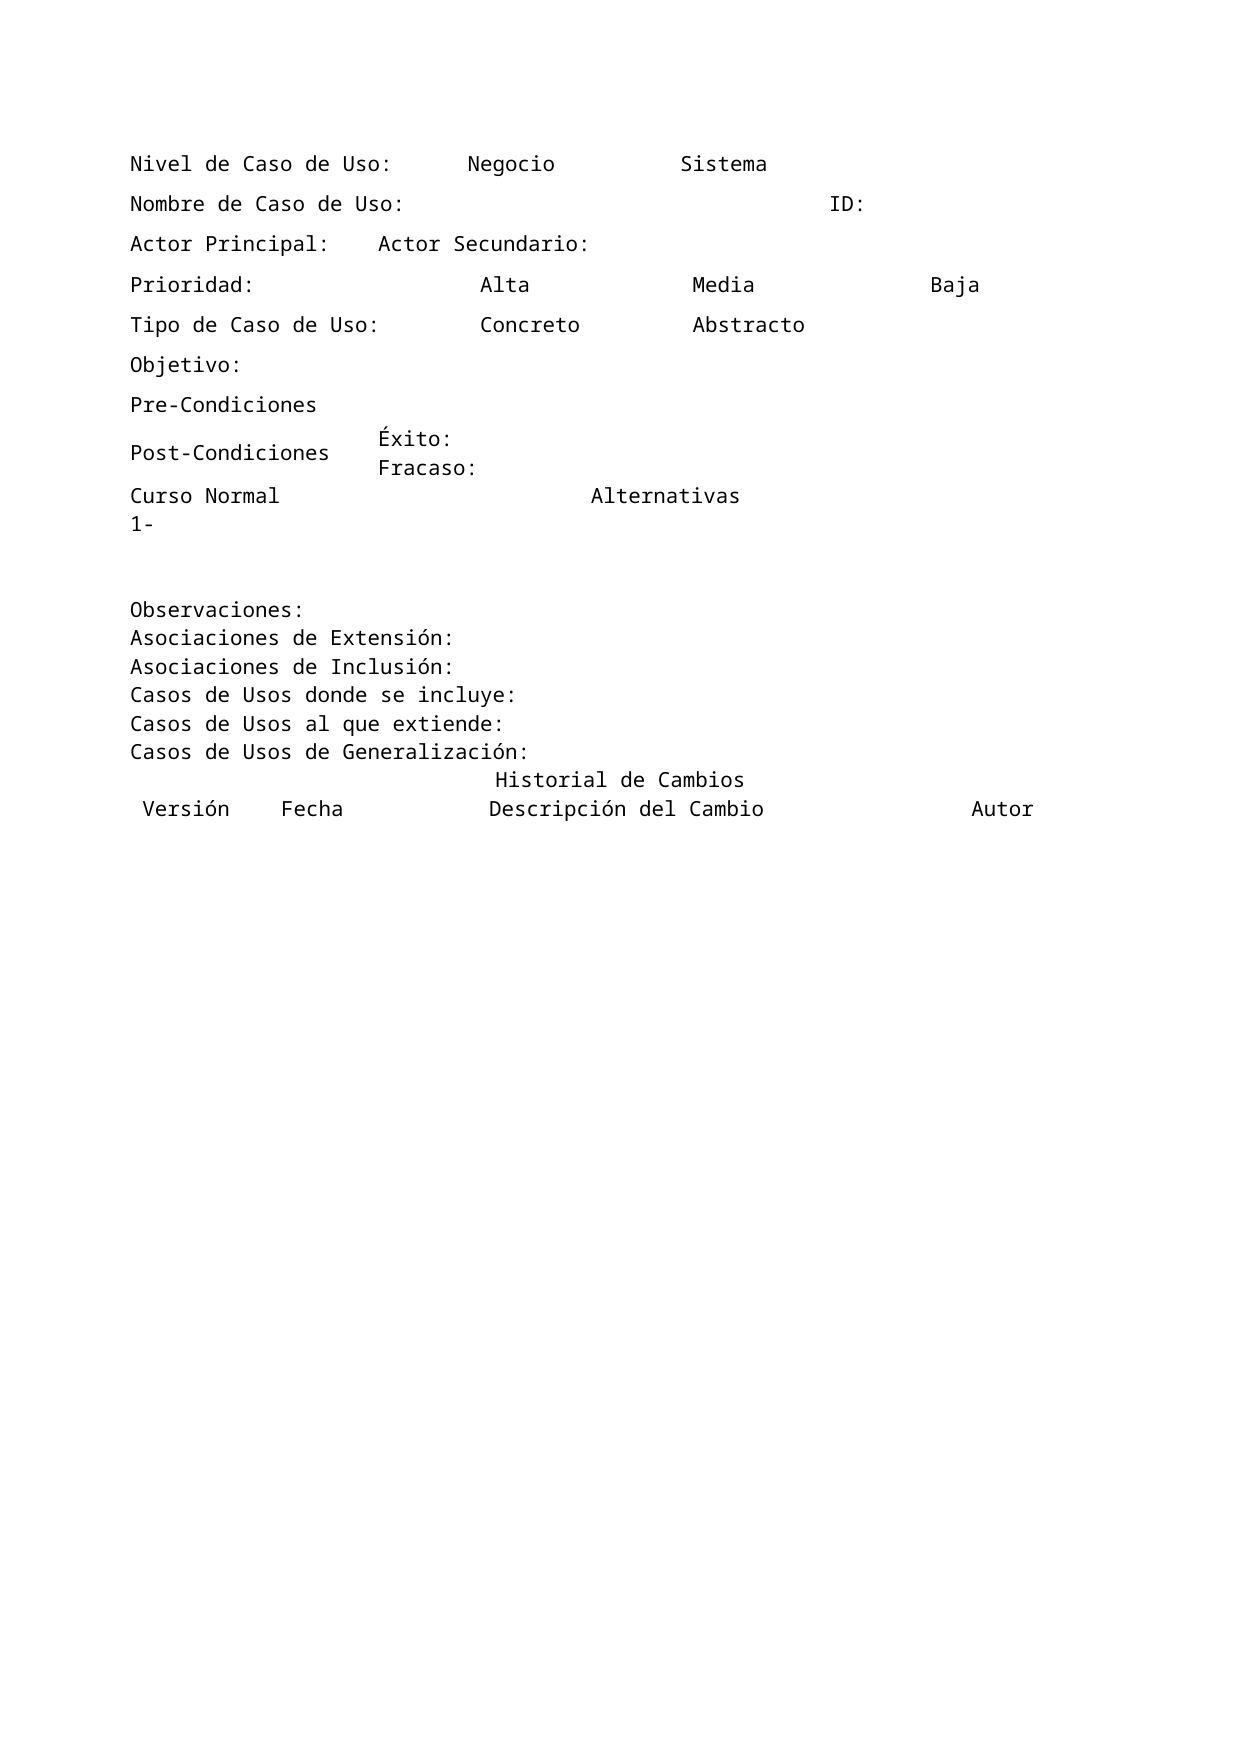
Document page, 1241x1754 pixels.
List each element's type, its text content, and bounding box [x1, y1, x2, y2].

table_cell Actor Principal: [118, 224, 366, 264]
table_cell [118, 823, 253, 851]
table_cell Observaciones: [118, 595, 1122, 623]
table_header Nivel de Caso de Uso: Negocio Sistema [118, 144, 1122, 184]
table_cell [579, 538, 1122, 566]
table_cell [254, 851, 371, 879]
table_cell Alternativas [579, 481, 1122, 509]
table_cell [371, 823, 882, 851]
table_cell Prioridad: Alta Media Baja [118, 264, 1122, 304]
table_cell Asociaciones de Inclusión: [118, 652, 1122, 680]
table_cell [579, 510, 1122, 538]
table_cell Pre-Condiciones [118, 384, 366, 424]
table_cell Objetivo: [118, 344, 1122, 384]
table_cell [882, 851, 1122, 879]
table_cell [118, 538, 579, 566]
table_cell [118, 566, 579, 595]
table_cell Fecha [254, 794, 371, 822]
table_cell Casos de Usos de Generalización: [118, 737, 1122, 766]
table_cell Casos de Usos al que extiende: [118, 709, 1122, 737]
table_cell Curso Normal [118, 481, 579, 509]
table_cell Historial de Cambios [118, 766, 1122, 794]
table_cell Descripción del Cambio [371, 794, 882, 822]
table_cell [254, 823, 371, 851]
table_cell Tipo de Caso de Uso: Concreto Abstracto [118, 304, 1122, 344]
table_cell Versión [118, 794, 253, 822]
table_cell Asociaciones de Extensión: [118, 623, 1122, 652]
table_cell [579, 566, 1122, 595]
table_cell Autor [882, 794, 1122, 822]
table_cell Post-Condiciones [118, 424, 366, 481]
table_cell Casos de Usos donde se incluye: [118, 680, 1122, 709]
table_cell Nombre de Caso de Uso: [118, 184, 817, 224]
table_cell [371, 851, 882, 879]
table_cell [118, 510, 579, 538]
table_cell [366, 384, 1122, 424]
table_cell ID: [817, 184, 1122, 224]
table_cell Éxito: [366, 424, 1122, 453]
table_cell [118, 851, 253, 879]
table_cell [882, 823, 1122, 851]
table_cell Actor Secundario: [366, 224, 1122, 264]
table_cell Fracaso: [366, 453, 1122, 481]
